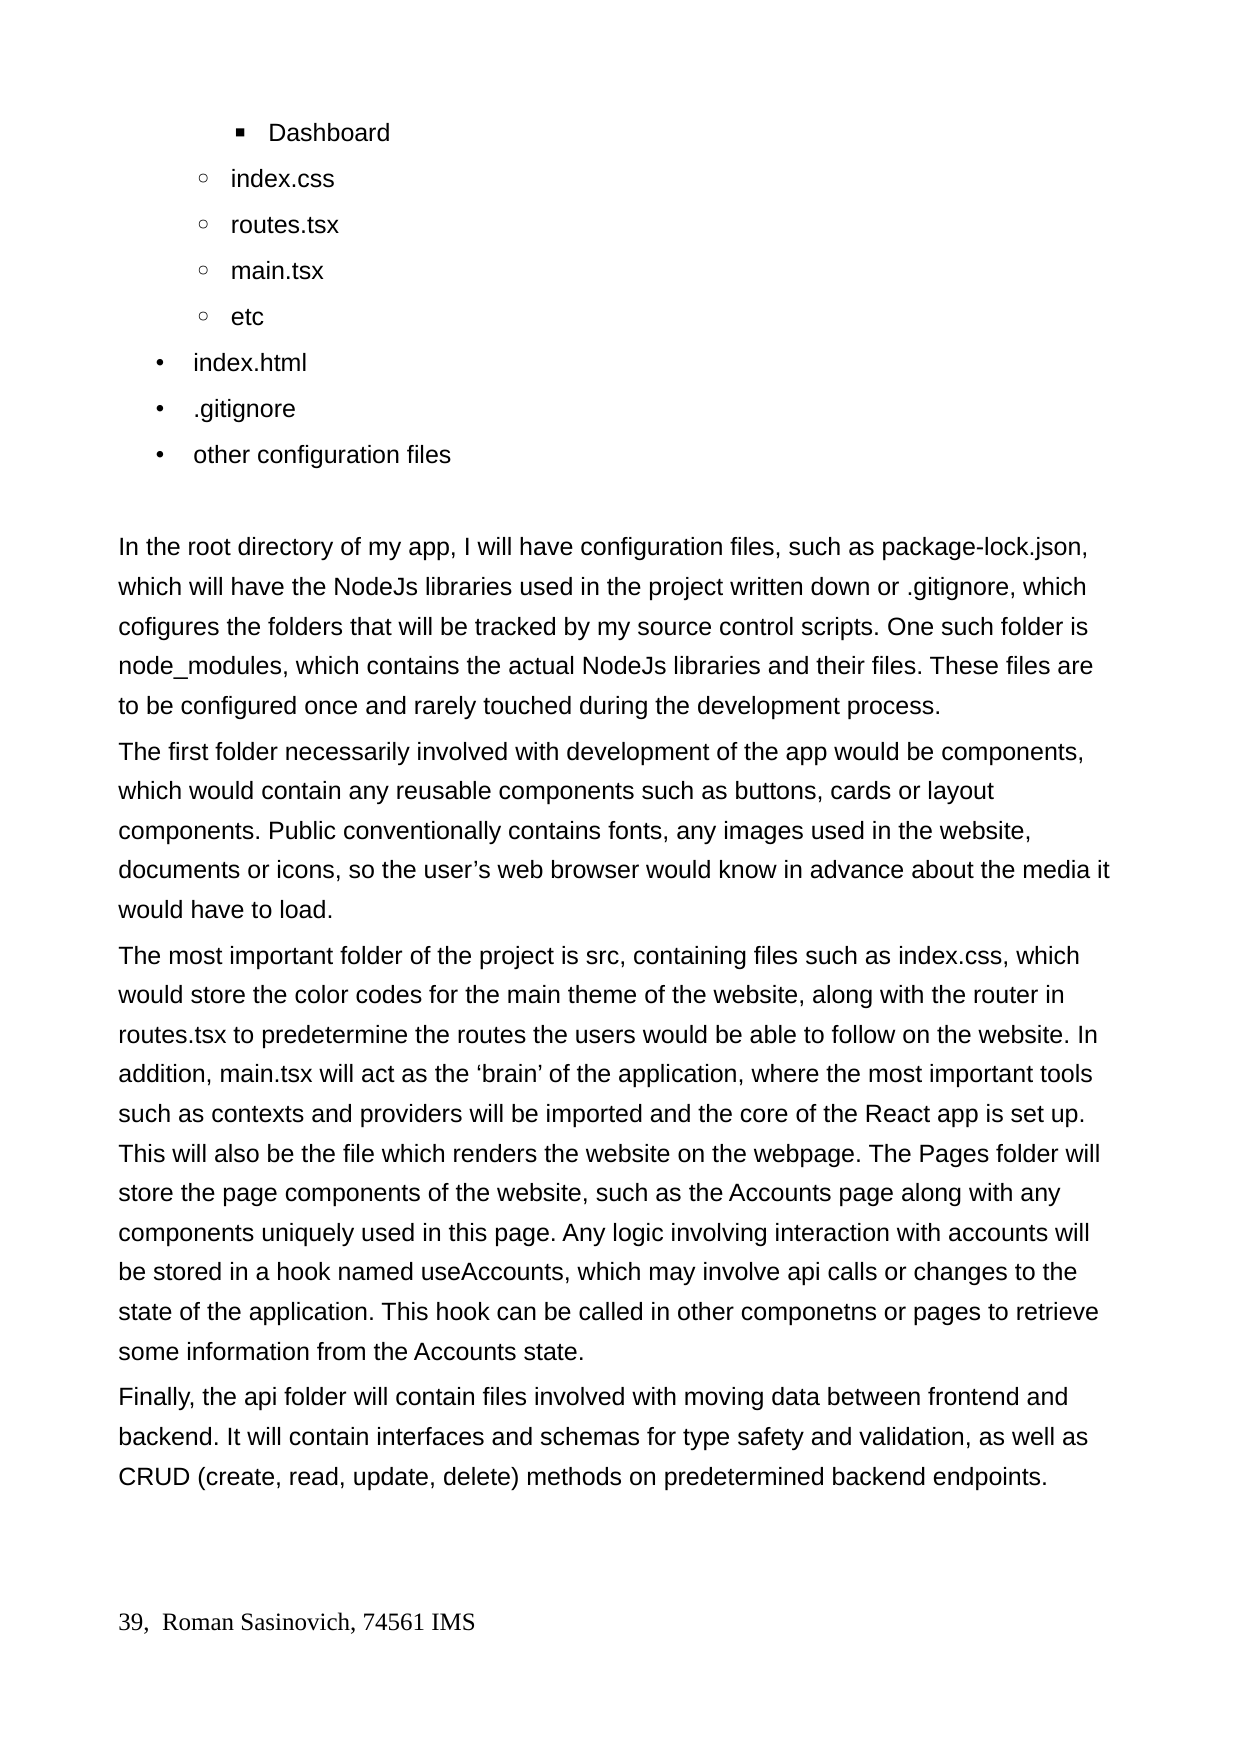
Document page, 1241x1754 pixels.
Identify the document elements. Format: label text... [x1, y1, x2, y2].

text The most important folder of the project is src, containing files such as index.css, which would store the color codes for the main theme of the website, along with the router in routes.tsx to predetermine the routes the users would be able to follow on the website. In addition, main.tsx will act as the ‘brain’ of the application, where the most important tools such as contexts and providers will be imported and the core of the React app is set up. This will also be the file which renders the website on the webpage. The Pages folder will store the page components of the website, such as the Accounts page along with any components uniquely used in this page. Any logic involving interaction with accounts will be stored in a hook named useAccounts, which may involve api calls or changes to the state of the application. This hook can be called in other componetns or pages to retrieve some information from the Accounts state. [118, 941, 1122, 1365]
list index.css [193, 164, 1122, 193]
list index.html [156, 348, 1122, 377]
list etc [193, 302, 1122, 331]
text Finally, the api folder will contain files involved with moving data between frontend and backend. It will contain interfaces and schemas for type safety and validation, as well as CRUD (create, read, update, delete) methods on predetermined backend endpoints. [118, 1382, 1122, 1490]
text In the root directory of my app, I will have configuration files, such as package-lock.json, which will have the NodeJs libraries used in the project written down or .gitignore, which cofigures the folders that will be tracked by my source control scripts. One such folder is node_modules, which contains the actual NodeJs libraries and their files. These files are to be configured once and rarely touched during the development process. [118, 532, 1122, 719]
list main.tsx [193, 256, 1122, 285]
list other configuration files [156, 440, 1122, 469]
list Dashboard [231, 118, 1122, 147]
list .gitignore [156, 394, 1122, 423]
list routes.tsx [193, 210, 1122, 239]
text The first folder necessarily involved with development of the app would be components, which would contain any reusable components such as buttons, cards or layout components. Public conventionally contains fonts, any images used in the website, documents or icons, so the user’s web browser would know in advance about the media it would have to load. [118, 736, 1122, 923]
